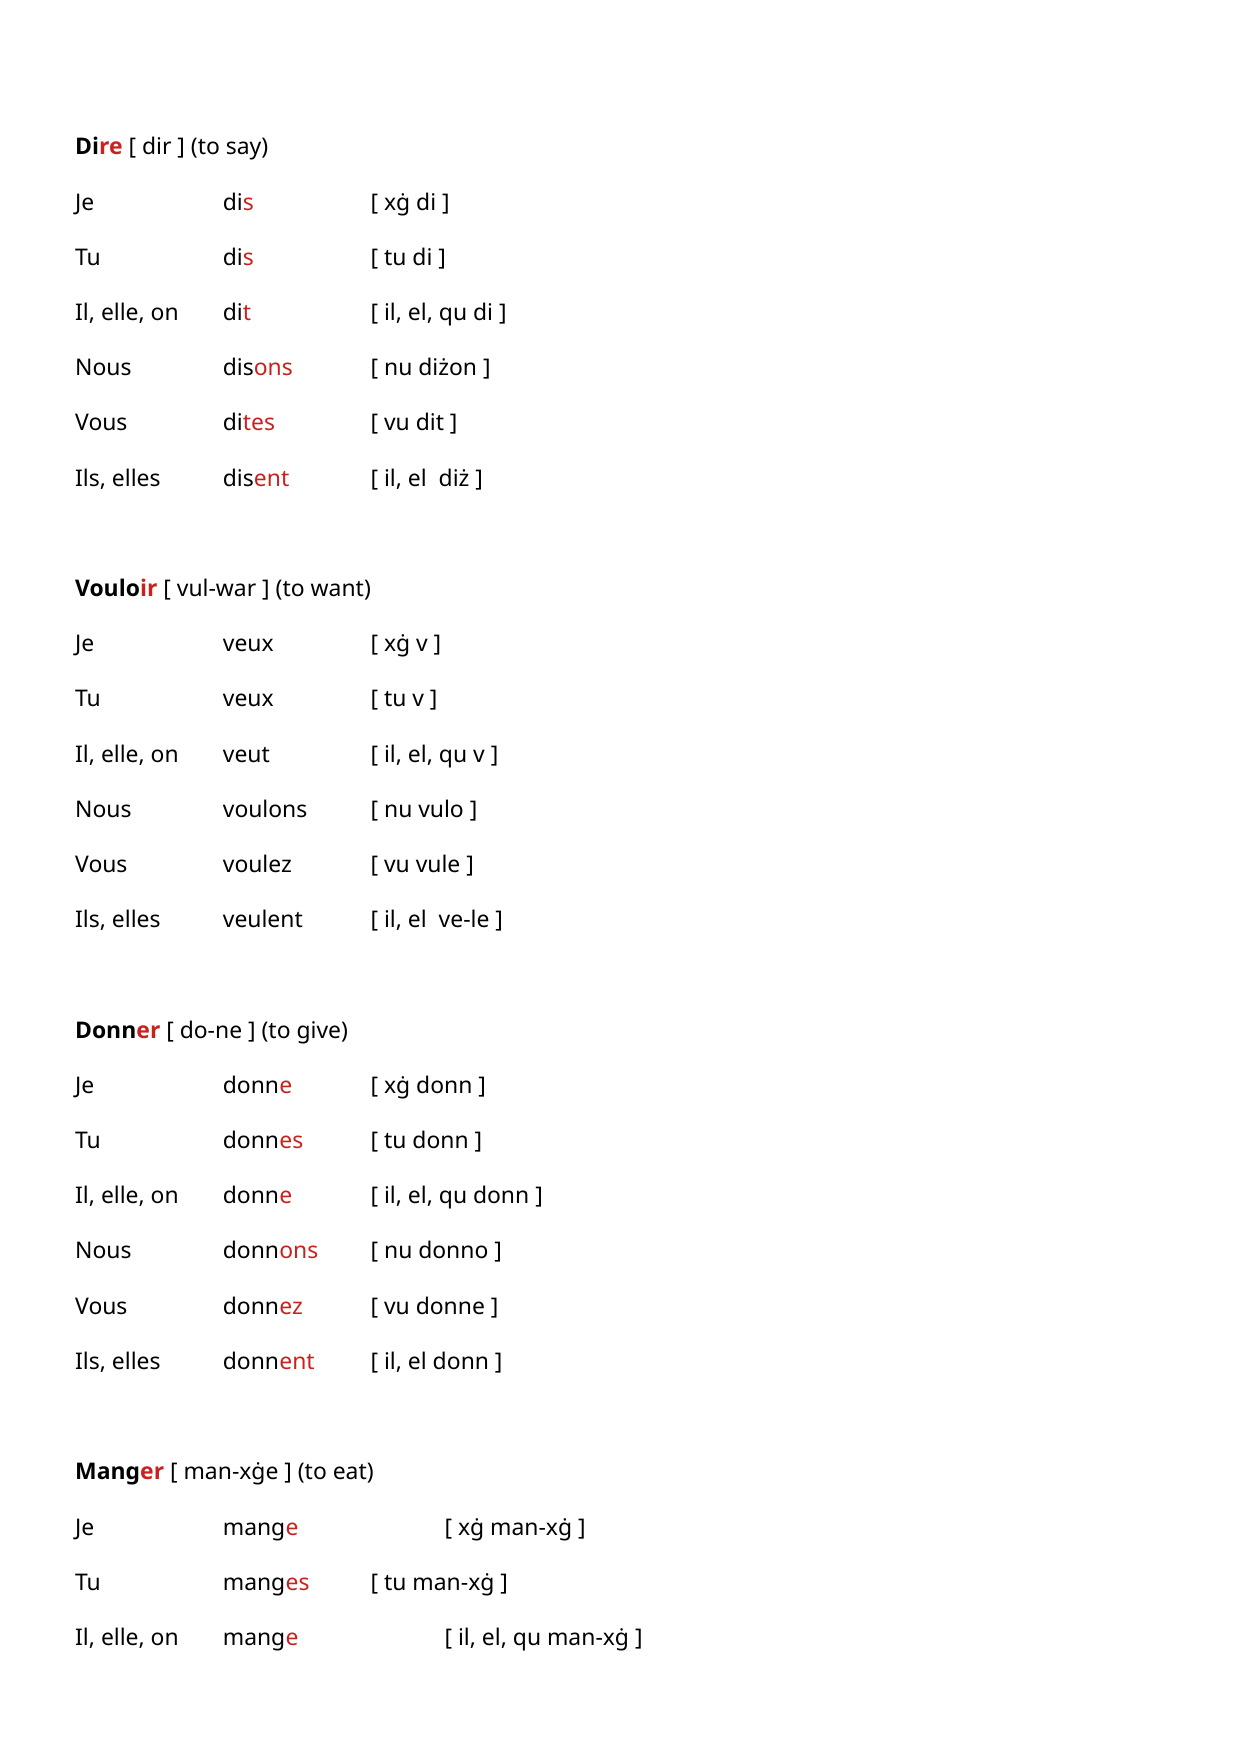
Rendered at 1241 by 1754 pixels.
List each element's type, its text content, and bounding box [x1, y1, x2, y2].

text Nous donnons [ nu donno ] [75, 1234, 1165, 1266]
text Je dis [ xġ di ] [75, 185, 1165, 217]
text Je veux [ xġ v ] [75, 627, 1165, 658]
text Je donne [ xġ donn ] [75, 1069, 1165, 1100]
text Je mange [ xġ man-xġ ] [75, 1510, 1165, 1542]
text Ils, elles disent [ il, el diż ] [75, 461, 1165, 493]
text Il, elle, on donne [ il, el, qu donn ] [75, 1179, 1165, 1210]
text Nous disons [ nu diżon ] [75, 351, 1165, 382]
text Nous voulons [ nu vulo ] [75, 793, 1165, 824]
text Tu donnes [ tu donn ] [75, 1124, 1165, 1155]
text Il, elle, on mange [ il, el, qu man-xġ ] [75, 1621, 1165, 1652]
text Ils, elles veulent [ il, el ve-le ] [75, 903, 1165, 934]
text Vous dites [ vu dit ] [75, 406, 1165, 437]
text Vous donnez [ vu donne ] [75, 1289, 1165, 1321]
text Tu veux [ tu v ] [75, 682, 1165, 713]
text Donner [ do-ne ] (to give) [75, 1013, 1165, 1045]
text Tu dis [ tu di ] [75, 241, 1165, 272]
text Manger [ man-xġe ] (to eat) [75, 1455, 1165, 1486]
text Vouloir [ vul-war ] (to want) [75, 572, 1165, 603]
text Dire [ dir ] (to say) [75, 130, 1165, 161]
text Il, elle, on dit [ il, el, qu di ] [75, 296, 1165, 327]
text Tu manges [ tu man-xġ ] [75, 1566, 1165, 1597]
text Il, elle, on veut [ il, el, qu v ] [75, 737, 1165, 769]
text Ils, elles donnent [ il, el donn ] [75, 1345, 1165, 1376]
text Vous voulez [ vu vule ] [75, 848, 1165, 879]
